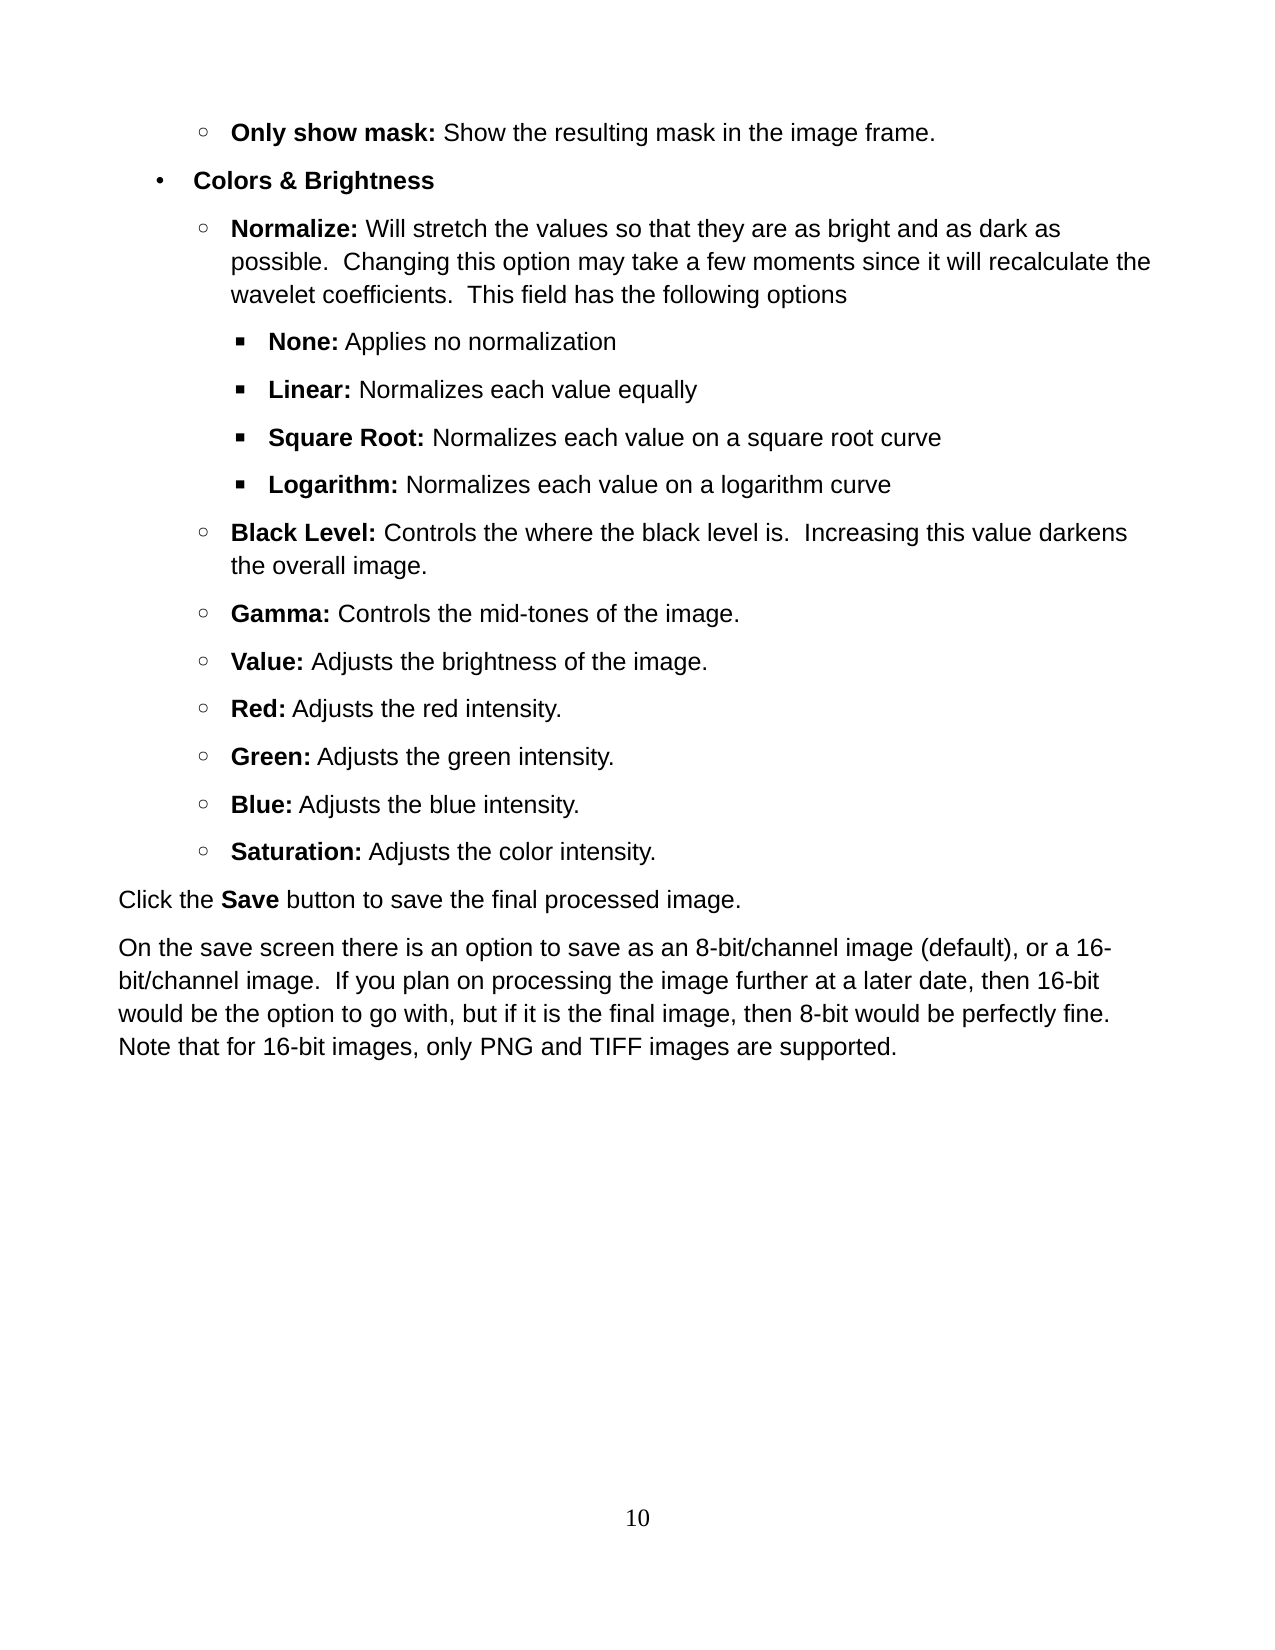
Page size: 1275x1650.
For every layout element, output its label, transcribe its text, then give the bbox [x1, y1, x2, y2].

list Red: Adjusts the red intensity. [193, 694, 1157, 723]
text On the save screen there is an option to save as an 8-bit/channel image (default), or a 16-bit/channel image. If you plan on processing the image further at a later date, then 16-bit would be the option to go with, but if it is the final image, then 8-bit would be perfectly fine. Note that for 16-bit images, only PNG and TIFF images are supported. [118, 933, 1157, 1061]
list Gamma: Controls the mid-tones of the image. [193, 599, 1157, 628]
list Blue: Adjusts the blue intensity. [193, 790, 1157, 818]
list None: Applies no normalization [231, 327, 1157, 356]
list Saturation: Adjusts the color intensity. [193, 837, 1157, 866]
list Green: Adjusts the green intensity. [193, 742, 1157, 771]
list Normalize: Will stretch the values so that they are as bright and as dark as possible. Changing this option may take a few moments since it will recalculate the wavelet coefficients. This field has the following options [193, 213, 1157, 308]
list Black Level: Controls the where the black level is. Increasing this value darkens the overall image. [193, 518, 1157, 580]
list Only show mask: Show the resulting mask in the image frame. [193, 118, 1157, 147]
list Colors & Brightness [156, 166, 1157, 195]
text Click the Save button to save the final processed image. [118, 885, 1157, 914]
list Value: Adjusts the brightness of the image. [193, 647, 1157, 675]
list Square Root: Normalizes each value on a square root curve [231, 423, 1157, 452]
list Logarithm: Normalizes each value on a logarithm curve [231, 470, 1157, 499]
list Linear: Normalizes each value equally [231, 375, 1157, 404]
